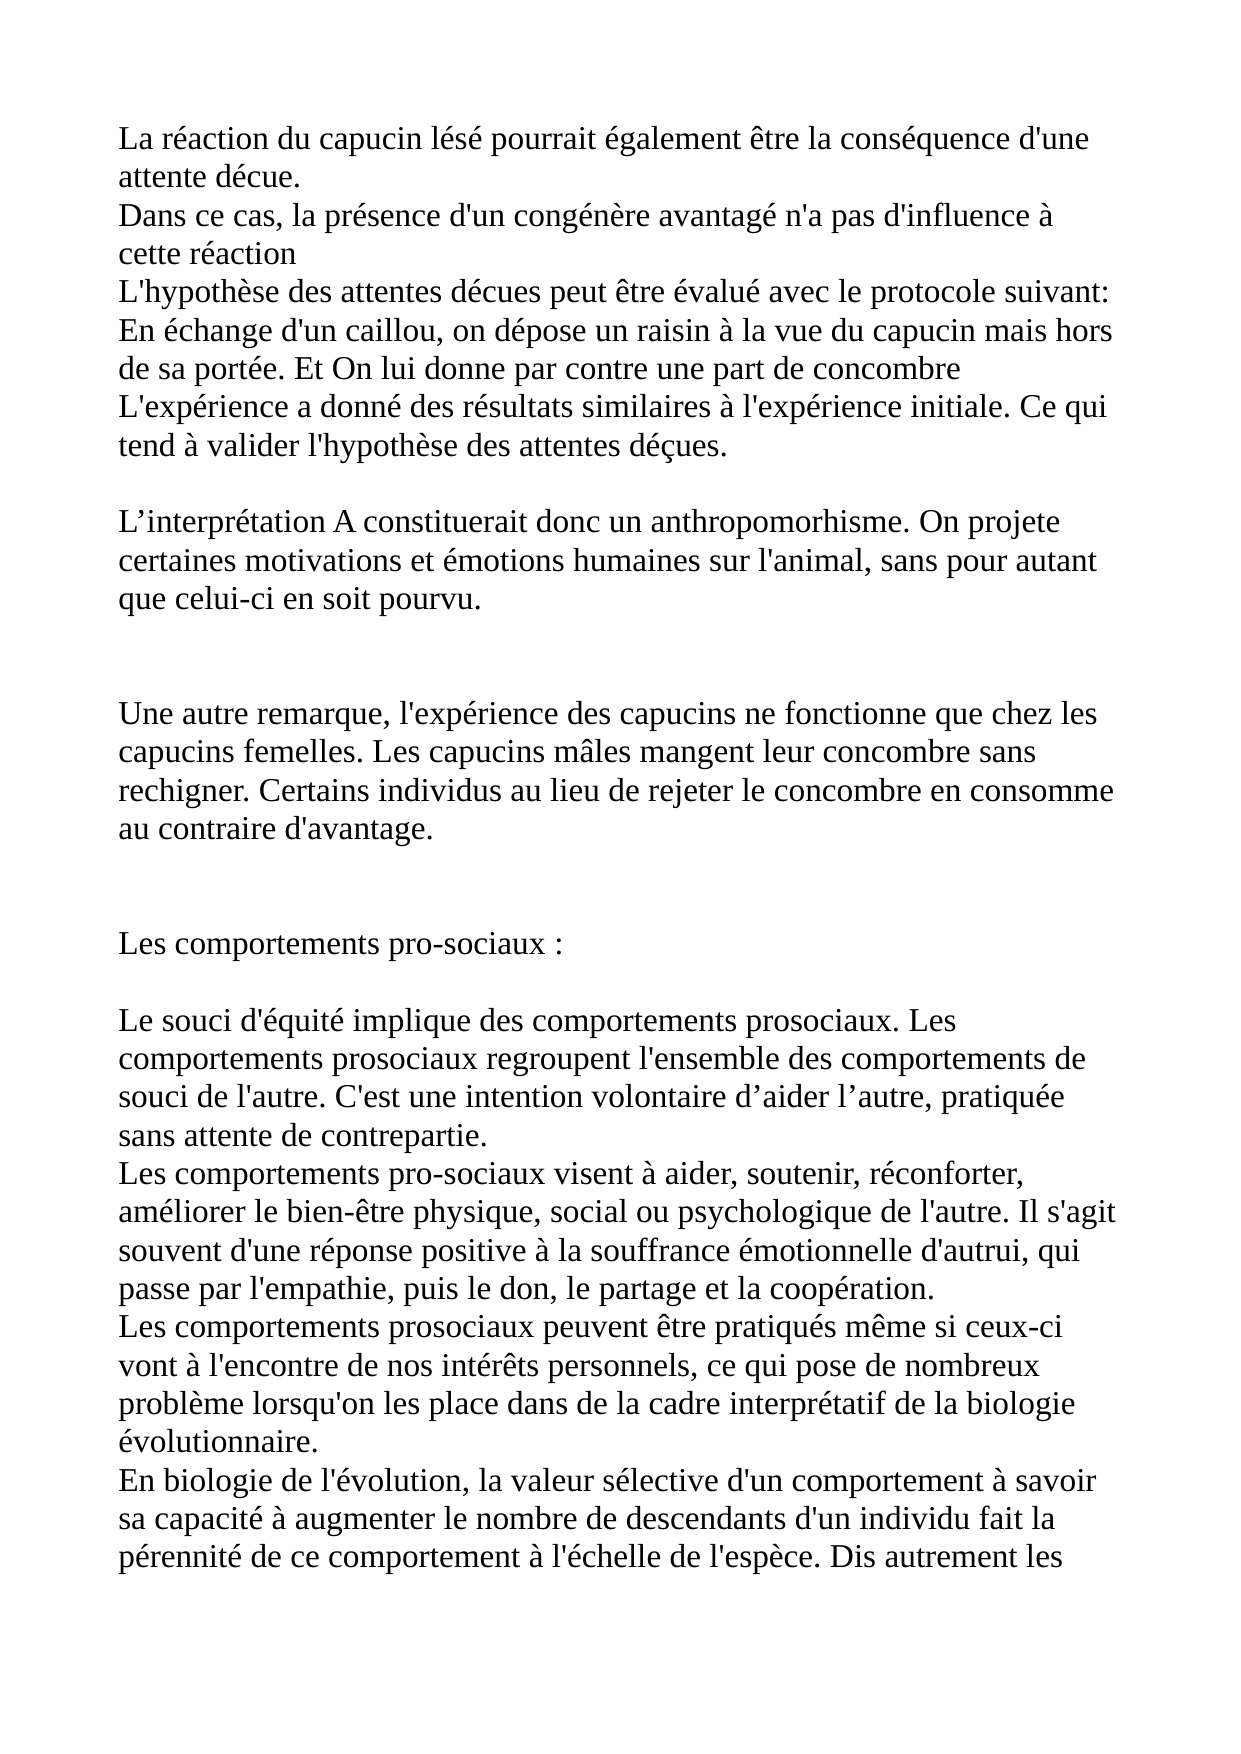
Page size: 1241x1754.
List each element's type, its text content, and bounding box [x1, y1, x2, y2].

text En biologie de l'évolution, la valeur sélective d'un comportement à savoir sa capacité à augmenter le nombre de descendants d'un individu fait la pérennité de ce comportement à l'échelle de l'espèce. Dis autrement les [118, 1460, 1122, 1575]
text La réaction du capucin lésé pourrait également être la conséquence d'une attente décue. [118, 118, 1122, 195]
text L'hypothèse des attentes décues peut être évalué avec le protocole suivant: [118, 271, 1122, 310]
text Le souci d'équité implique des comportements prosociaux. Les comportements prosociaux regroupent l'ensemble des comportements de souci de l'autre. C'est une intention volontaire d’aider l’autre, pratiquée sans attente de contrepartie. [118, 1000, 1122, 1153]
text Les comportements pro-sociaux : [118, 923, 1122, 961]
text Une autre remarque, l'expérience des capucins ne fonctionne que chez les capucins femelles. Les capucins mâles mangent leur concombre sans rechigner. Certains individus au lieu de rejeter le concombre en consomme au contraire d'avantage. [118, 693, 1122, 846]
text En échange d'un caillou, on dépose un raisin à la vue du capucin mais hors de sa portée. Et On lui donne par contre une part de concombre [118, 310, 1122, 386]
text L'expérience a donné des résultats similaires à l'expérience initiale. Ce qui tend à valider l'hypothèse des attentes déçues. [118, 386, 1122, 463]
text L’interprétation A constituerait donc un anthropomorhisme. On projete certaines motivations et émotions humaines sur l'animal, sans pour autant que celui-ci en soit pourvu. [118, 501, 1122, 616]
text Les comportements prosociaux peuvent être pratiqués même si ceux-ci vont à l'encontre de nos intérêts personnels, ce qui pose de nombreux problème lorsqu'on les place dans de la cadre interprétatif de la biologie évolutionnaire. [118, 1306, 1122, 1460]
text Dans ce cas, la présence d'un congénère avantagé n'a pas d'influence à cette réaction [118, 195, 1122, 271]
text Les comportements pro-sociaux visent à aider, soutenir, réconforter, améliorer le bien-être physique, social ou psychologique de l'autre. Il s'agit souvent d'une réponse positive à la souffrance émotionnelle d'autrui, qui passe par l'empathie, puis le don, le partage et la coopération. [118, 1153, 1122, 1306]
